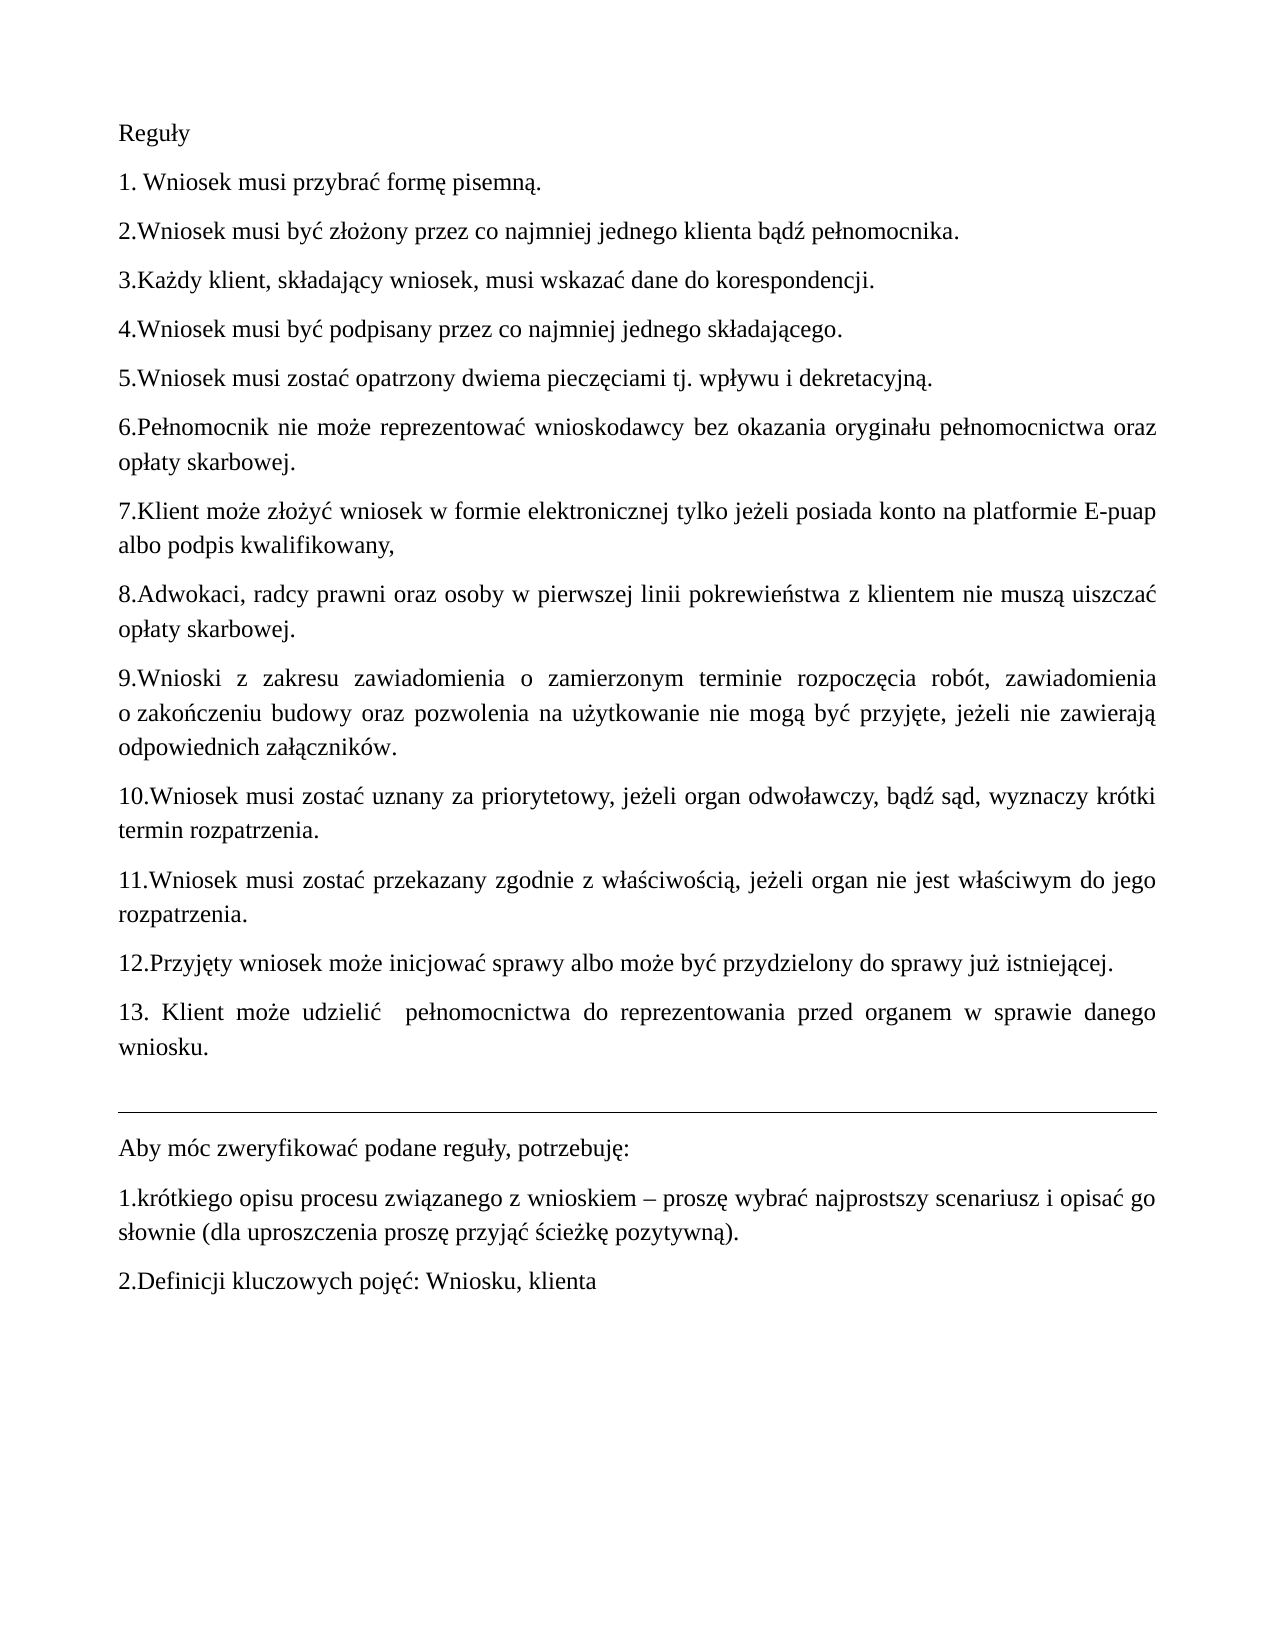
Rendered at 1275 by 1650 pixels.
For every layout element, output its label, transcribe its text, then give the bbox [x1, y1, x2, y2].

list Wniosek musi zostać uznany za priorytetowy, jeżeli organ odwoławczy, bądź sąd, wyznaczy krótki termin rozpatrzenia. [118, 781, 1157, 844]
list Wniosek musi być podpisany przez co najmniej jednego składającego. [118, 314, 1157, 343]
list Przyjęty wniosek może inicjować sprawy albo może być przydzielony do sprawy już istniejącej. [118, 948, 1157, 977]
list krótkiego opisu procesu związanego z wnioskiem – proszę wybrać najprostszy scenariusz i opisać go słownie (dla uproszczenia proszę przyjąć ścieżkę pozytywną). [118, 1183, 1157, 1246]
list Każdy klient, składający wniosek, musi wskazać dane do korespondencji. [118, 265, 1157, 294]
list Wniosek musi przybrać formę pisemną. [118, 167, 1157, 196]
list Wnioski z zakresu zawiadomienia o zamierzonym terminie rozpoczęcia robót, zawiadomienia o zakończeniu budowy oraz pozwolenia na użytkowanie nie mogą być przyjęte, jeżeli nie zawierają odpowiednich załączników. [118, 663, 1157, 761]
list Adwokaci, radcy prawni oraz osoby w pierwszej linii pokrewieństwa z klientem nie muszą uiszczać opłaty skarbowej. [118, 579, 1157, 643]
text Aby móc zweryfikować podane reguły, potrzebuję: [118, 1133, 1157, 1162]
list Wniosek musi być złożony przez co najmniej jednego klienta bądź pełnomocnika. [118, 216, 1157, 245]
list Wniosek musi zostać przekazany zgodnie z właściwością, jeżeli organ nie jest właściwym do jego rozpatrzenia. [118, 865, 1157, 928]
list Wniosek musi zostać opatrzony dwiema pieczęciami tj. wpływu i dekretacyjną. [118, 363, 1157, 392]
list Klient może udzielić pełnomocnictwa do reprezentowania przed organem w sprawie danego wniosku. [118, 997, 1157, 1061]
list Definicji kluczowych pojęć: Wniosku, klienta [118, 1266, 1157, 1295]
list Pełnomocnik nie może reprezentować wnioskodawcy bez okazania oryginału pełnomocnictwa oraz opłaty skarbowej. [118, 412, 1157, 476]
text Reguły [118, 118, 1157, 147]
list Klient może złożyć wniosek w formie elektronicznej tylko jeżeli posiada konto na platformie E-puap albo podpis kwalifikowany, [118, 496, 1157, 559]
